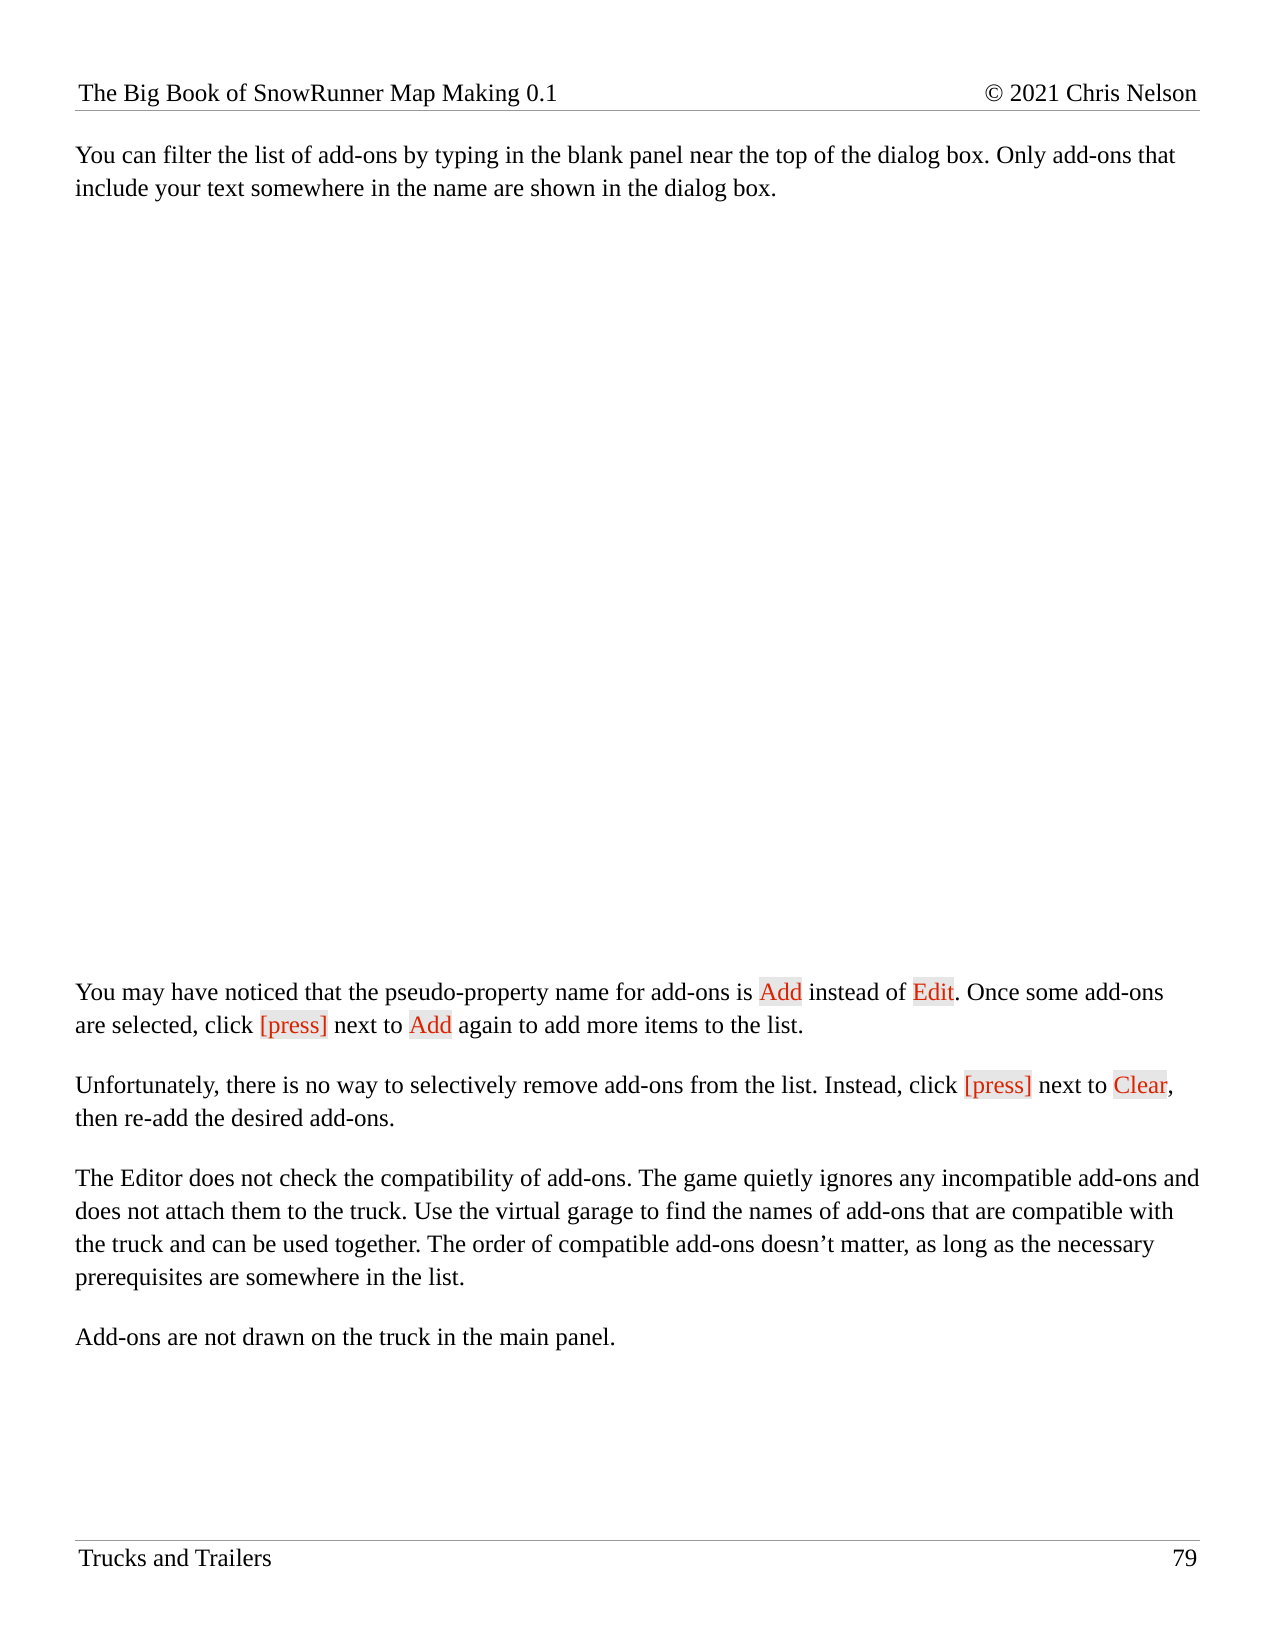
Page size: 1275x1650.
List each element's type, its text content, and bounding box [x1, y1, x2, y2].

text You may have noticed that the pseudo-property name for add-ons is Add instead of Edit. Once some add-ons are selected, click [press] next to Add again to add more items to the list. [75, 977, 1200, 1039]
text Unfortunately, there is no way to selectively remove add-ons from the list. Instead, click [press] next to Clear, then re-add the desired add-ons. [75, 1070, 1200, 1132]
text Add-ons are not drawn on the truck in the main panel. [75, 1322, 1200, 1351]
text The Editor does not check the compatibility of add-ons. The game quietly ignores any incompatible add-ons and does not attach them to the truck. Use the virtual garage to find the names of add-ons that are compatible with the truck and can be used together. The order of compatible add-ons doesn’t matter, as long as the necessary prerequisites are somewhere in the list. [75, 1163, 1200, 1291]
text You can filter the list of add-ons by typing in the blank panel near the top of the dialog box. Only add-ons that include your text somewhere in the name are shown in the dialog box. [75, 140, 1200, 202]
